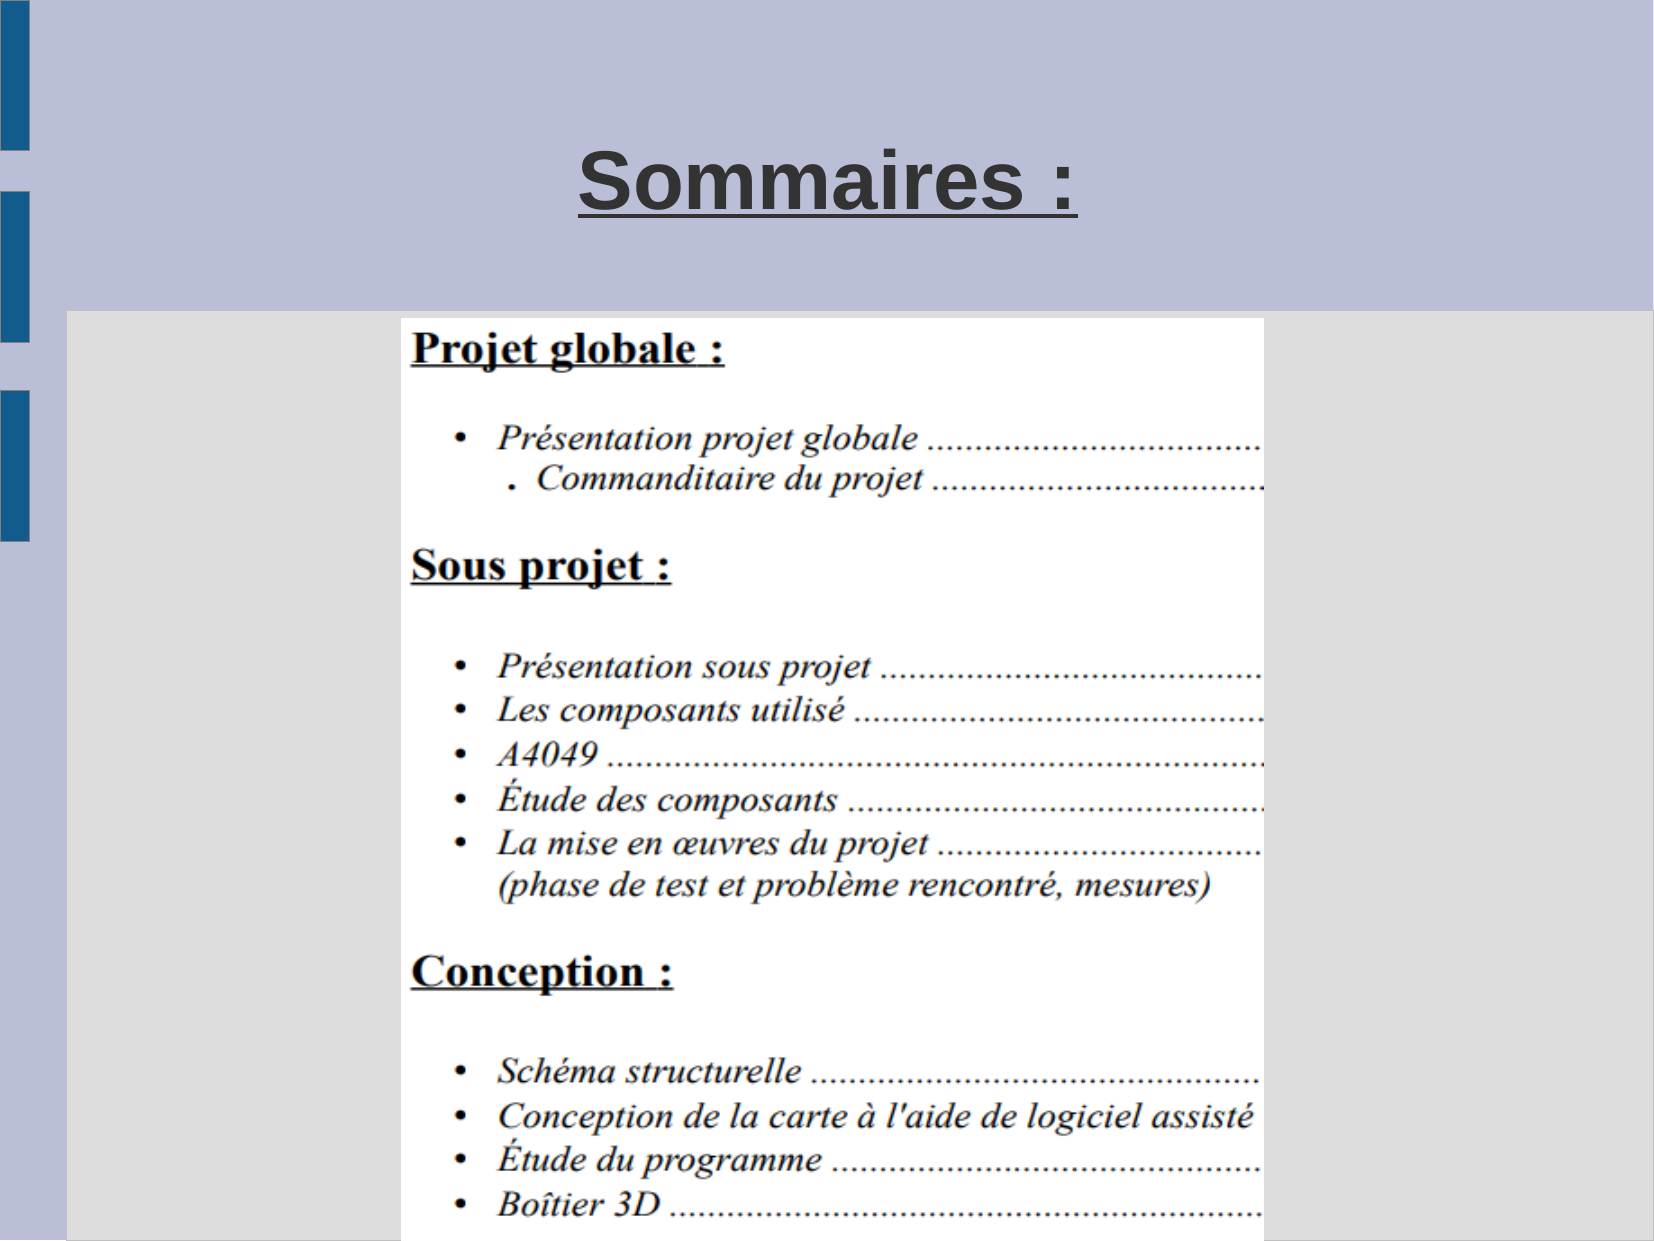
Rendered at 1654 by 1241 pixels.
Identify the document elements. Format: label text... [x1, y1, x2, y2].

picture [401, 318, 1264, 1241]
title Sommaires : [121, 91, 1534, 299]
